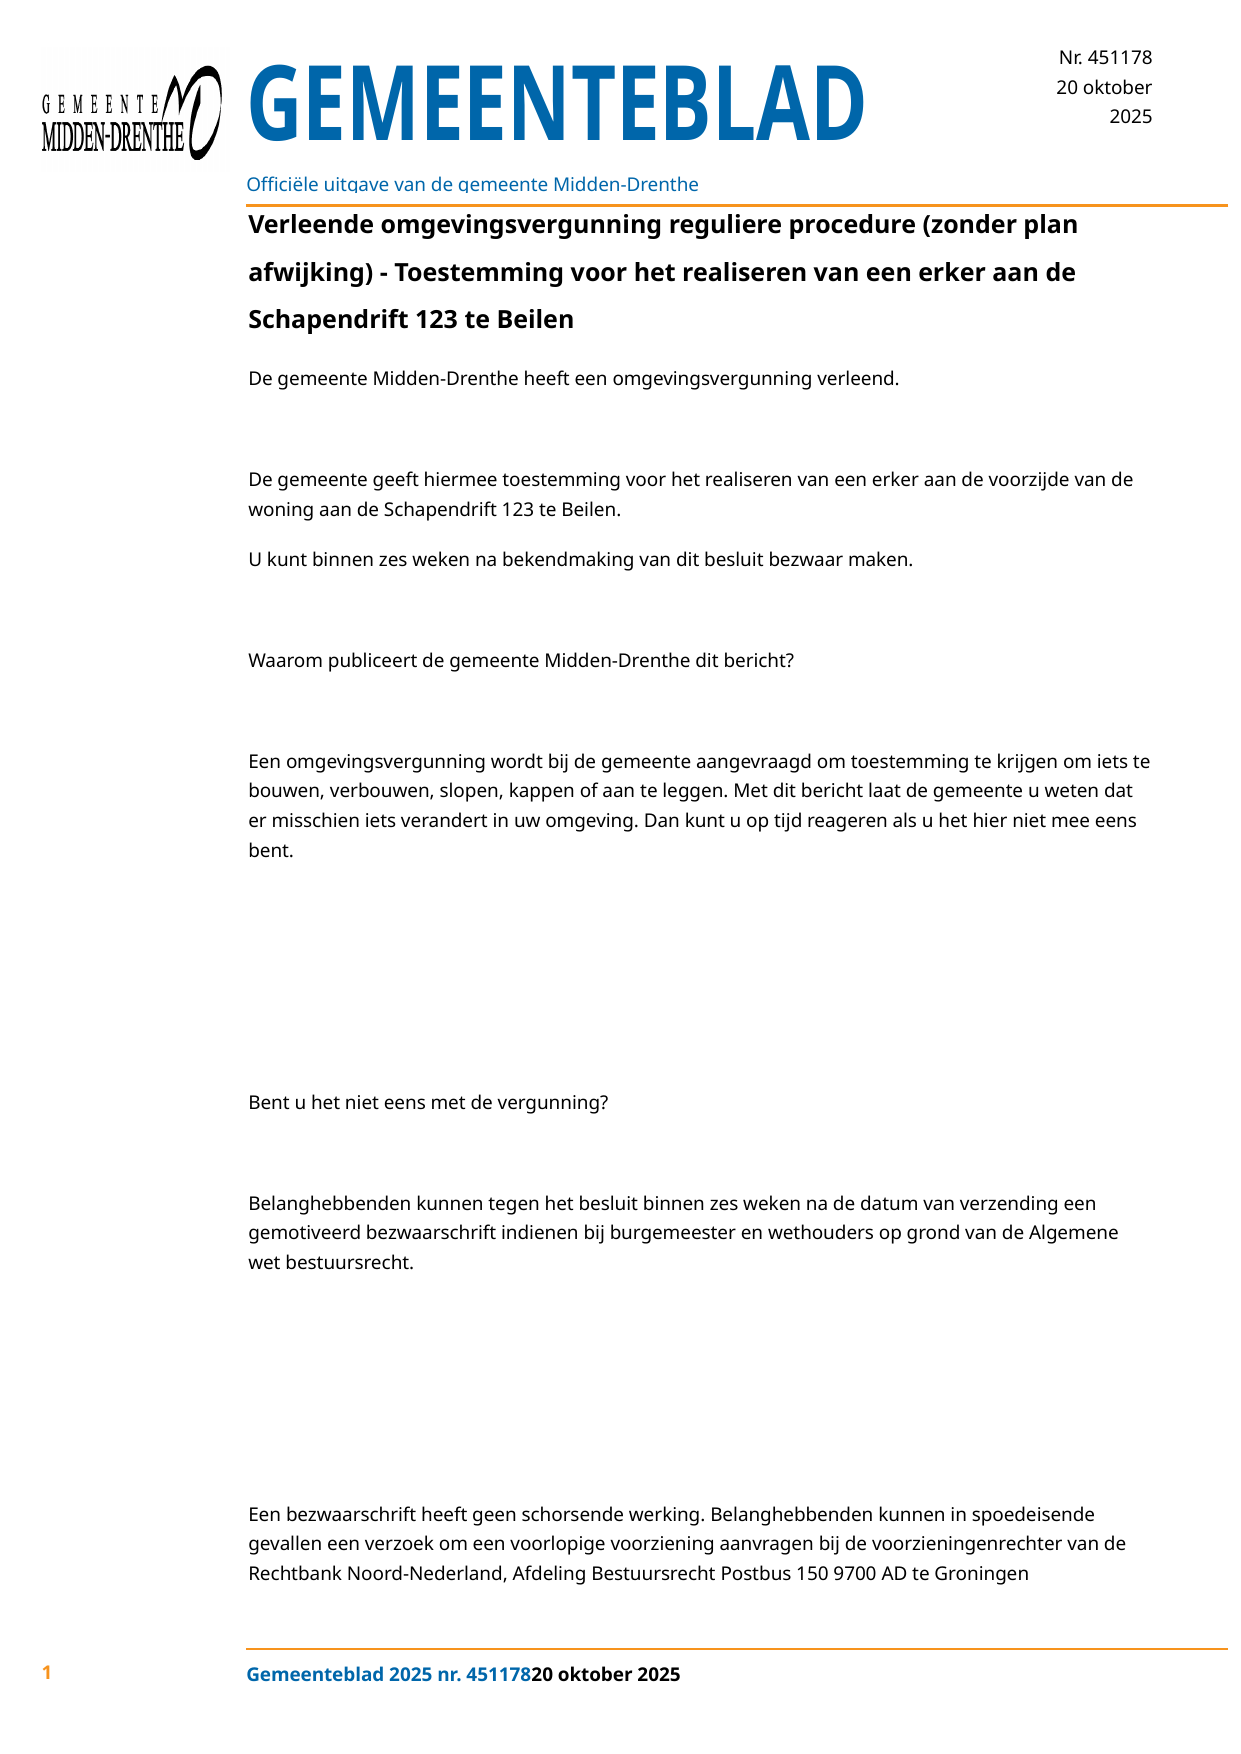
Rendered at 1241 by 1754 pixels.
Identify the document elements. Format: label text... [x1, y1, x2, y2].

text U kunt binnen zes weken na bekendmaking van dit besluit bezwaar maken. [248, 546, 1152, 572]
text Een omgevingsvergunning wordt bij de gemeente aangevraagd om toestemming te krijgen om iets te bouwen, verbouwen, slopen, kappen of aan te leggen. Met dit bericht laat de gemeente u weten dat er misschien iets verandert in uw omgeving. Dan kunt u op tijd reageren als u het hier niet mee eens bent. [248, 748, 1152, 862]
text Bent u het niet eens met de vergunning? [248, 1089, 1152, 1114]
text Belanghebbenden kunnen tegen het besluit binnen zes weken na de datum van verzending een gemotiveerd bezwaarschrift indienen bij burgemeester en wethouders op grond van de Algemene wet bestuursrecht. [248, 1190, 1152, 1274]
text Verleende omgevingsvergunning reguliere procedure (zonder plan afwijking) - Toestemming voor het realiseren van een erker aan de Schapendrift 123 te Beilen [248, 207, 1152, 336]
text Een bezwaarschrift heeft geen schorsende werking. Belanghebbenden kunnen in spoedeisende gevallen een verzoek om een voorlopige voorziening aanvragen bij de voorzieningenrechter van de Rechtbank Noord-Nederland, Afdeling Bestuursrecht Postbus 150 9700 AD te Groningen [248, 1501, 1152, 1586]
picture [41, 47, 231, 172]
text De gemeente Midden-Drenthe heeft een omgevingsvergunning verleend. [248, 366, 1152, 391]
text De gemeente geeft hiermee toestemming voor het realiseren van een erker aan de voorzijde van de woning aan de Schapendrift 123 te Beilen. [248, 466, 1152, 522]
text Waarom publiceert de gemeente Midden-Drenthe dit bericht? [248, 647, 1152, 673]
